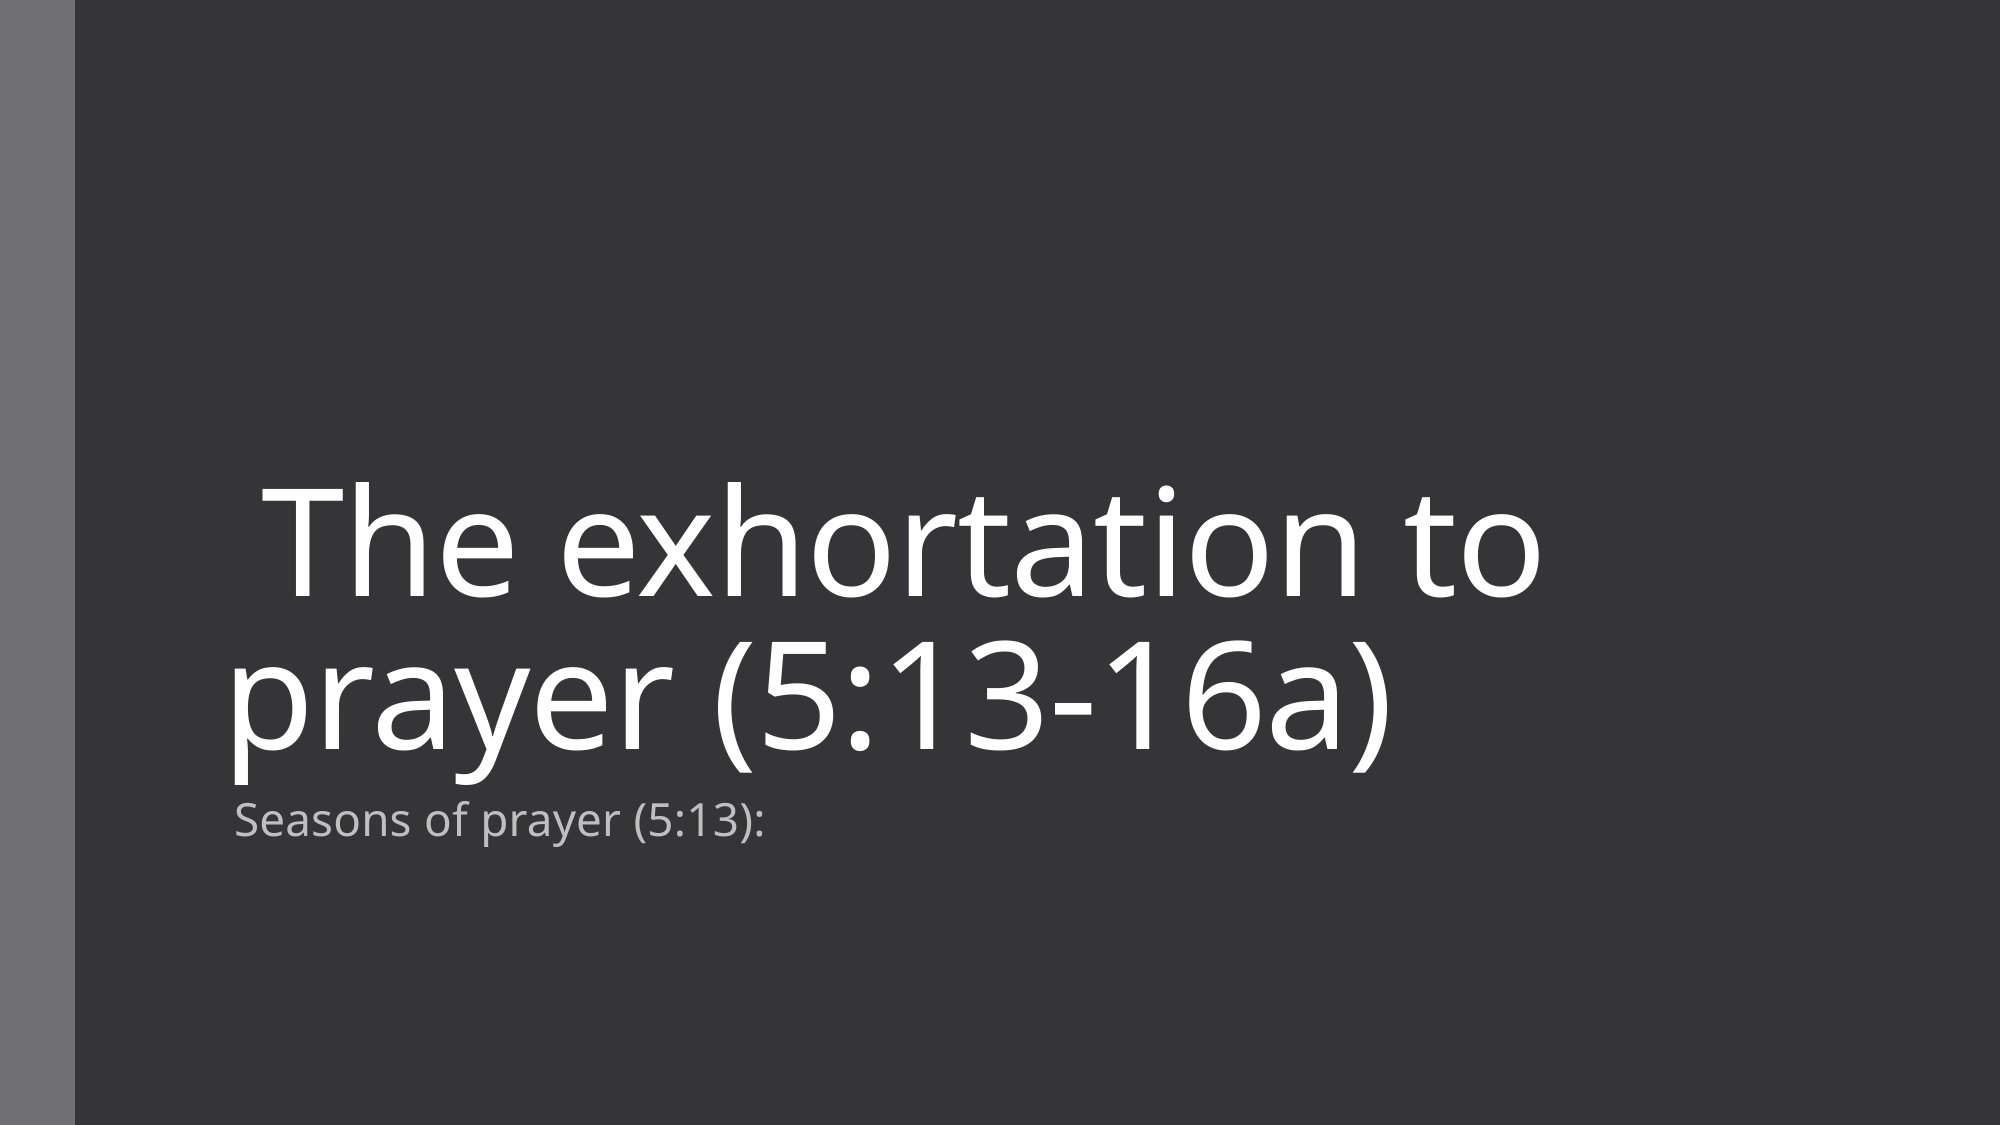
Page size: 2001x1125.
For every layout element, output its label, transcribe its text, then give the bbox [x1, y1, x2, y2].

subtitle Seasons of prayer (5:13): [206, 787, 1752, 1066]
title The exhortation to prayer (5:13-16a) [206, 124, 1752, 787]
